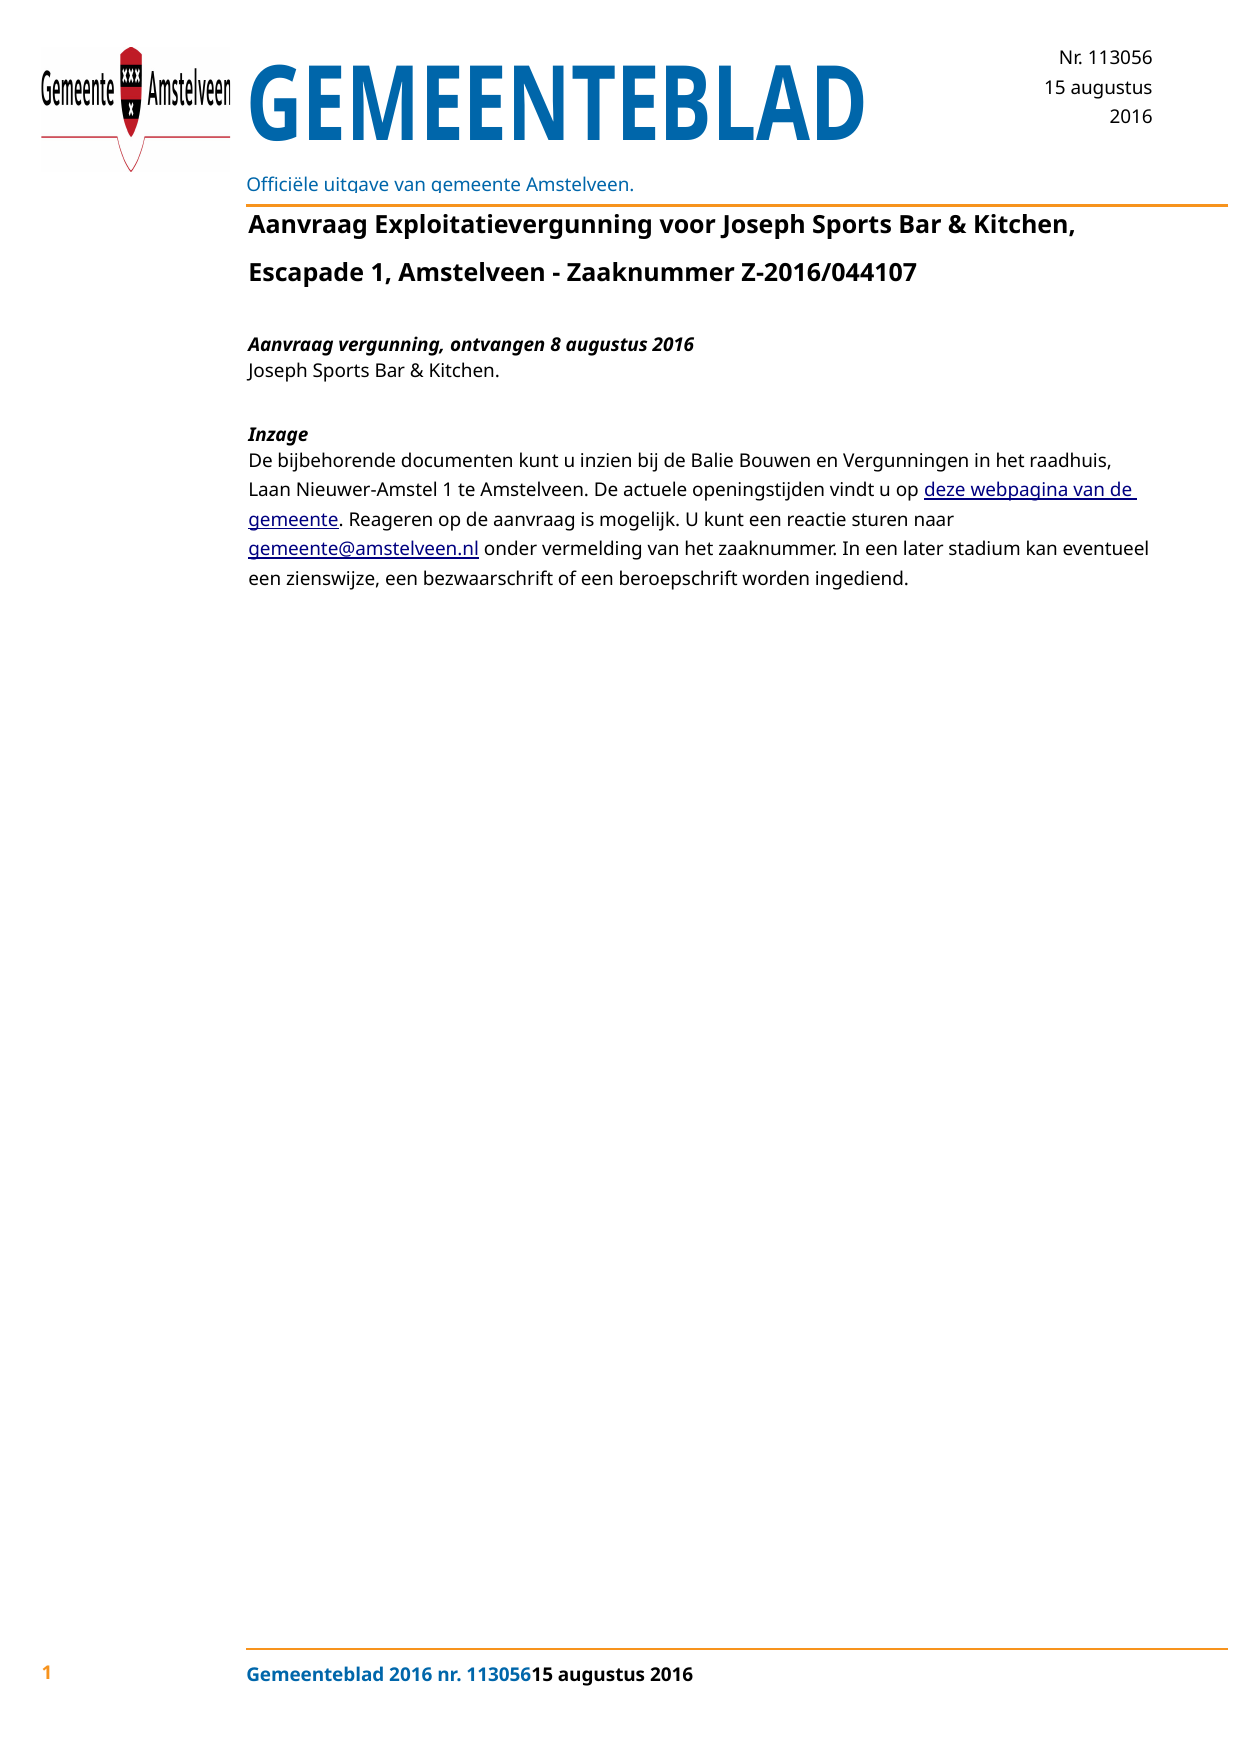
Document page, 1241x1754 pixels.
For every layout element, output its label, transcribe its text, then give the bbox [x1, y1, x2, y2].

text Aanvraag vergunning, ontvangen 8 augustus 2016 [248, 331, 1152, 357]
text Inzage [248, 421, 1152, 447]
text Joseph Sports Bar & Kitchen. [248, 357, 1152, 383]
text De bijbehorende documenten kunt u inzien bij de Balie Bouwen en Vergunningen in het raadhuis, Laan Nieuwer-Amstel 1 te Amstelveen. De actuele openingstijden vindt u op deze webpagina van de gemeente. Reageren op de aanvraag is mogelijk. U kunt een reactie sturen naar gemeente@amstelveen.nl onder vermelding van het zaaknummer. In een later stadium kan eventueel een zienswijze, een bezwaarschrift of een beroepschrift worden ingediend. [248, 447, 1152, 591]
text Aanvraag Exploitatievergunning voor Joseph Sports Bar & Kitchen, Escapade 1, Amstelveen - Zaaknummer Z-2016/044107 [248, 207, 1152, 288]
picture [41, 47, 231, 172]
